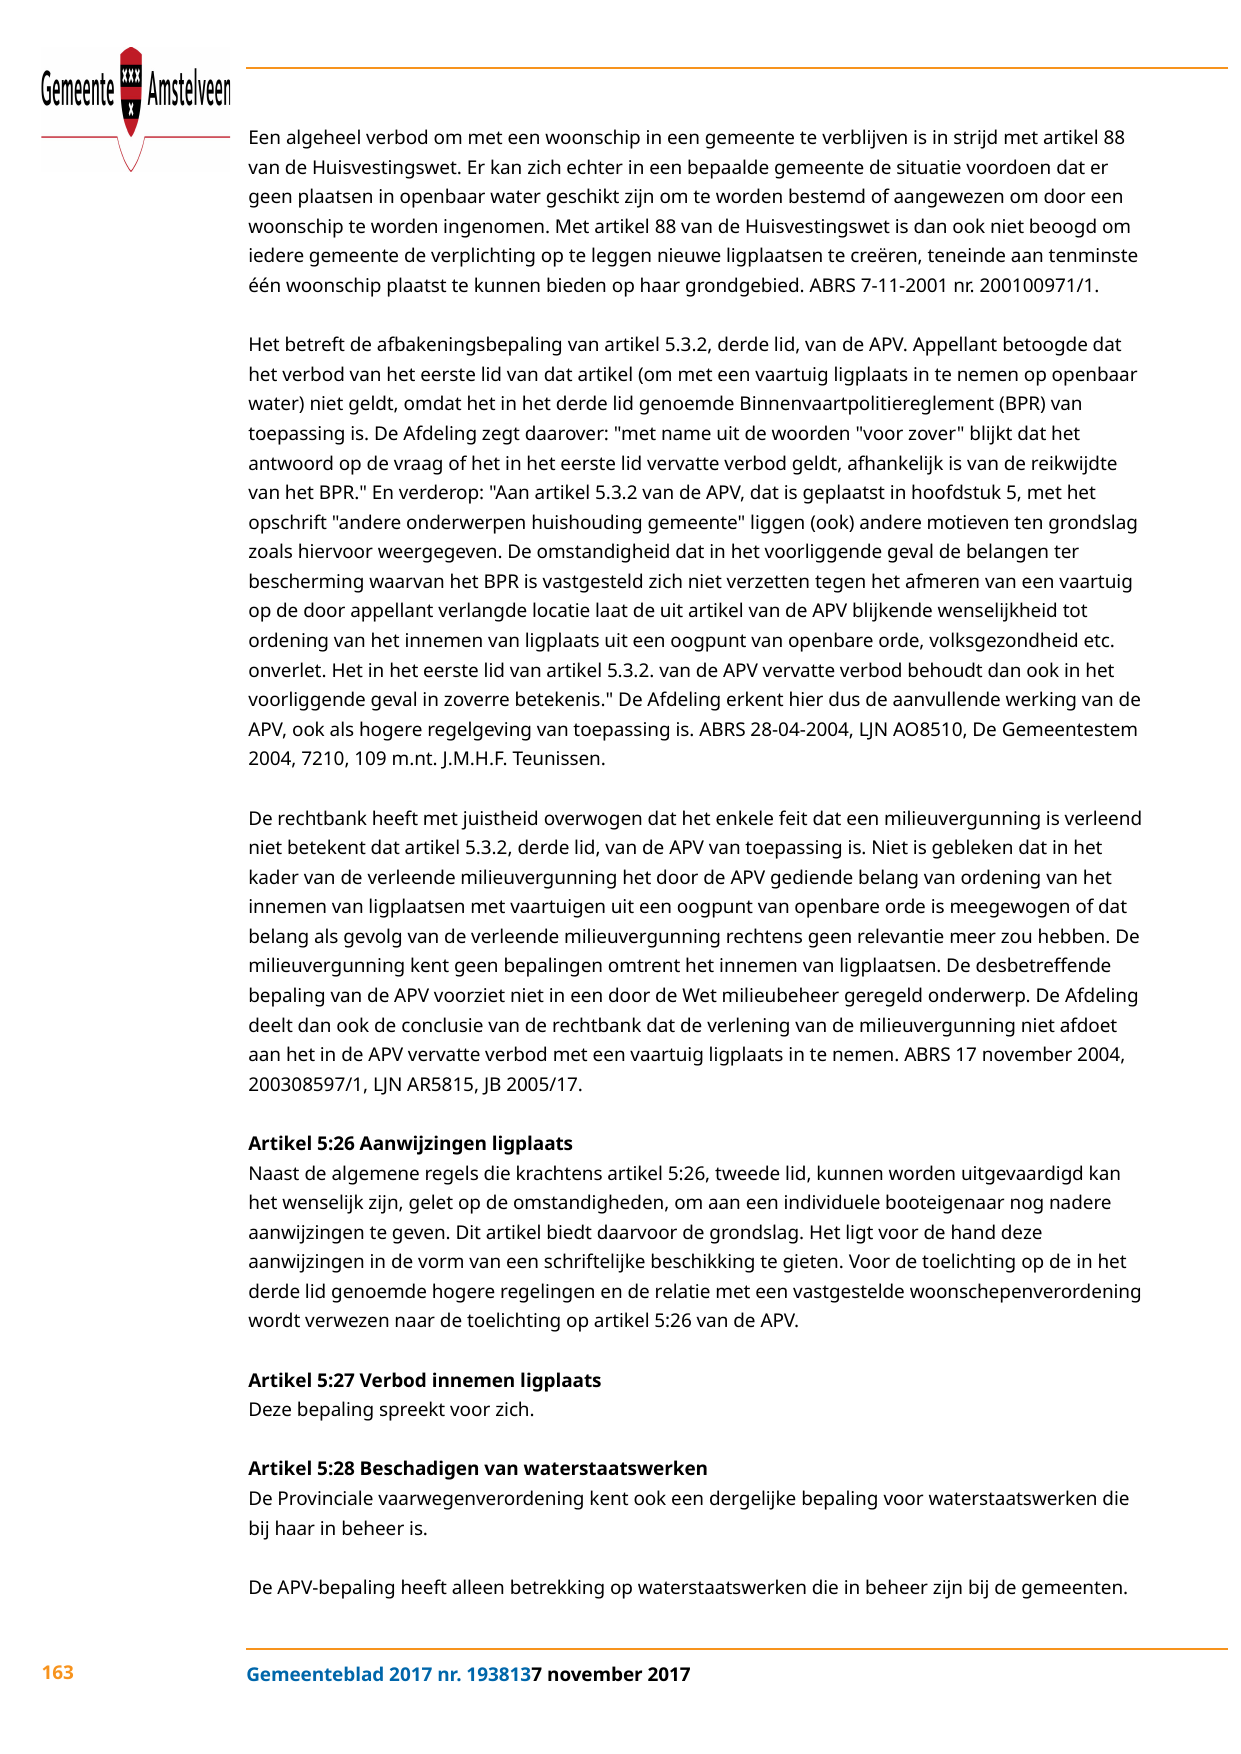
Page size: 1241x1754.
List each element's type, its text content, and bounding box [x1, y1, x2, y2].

text De rechtbank heeft met juistheid overwogen dat het enkele feit dat een milieuvergunning is verleend niet betekent dat artikel 5.3.2, derde lid, van de APV van toepassing is. Niet is gebleken dat in het kader van de verleende milieuvergunning het door de APV gediende belang van ordening van het innemen van ligplaatsen met vaartuigen uit een oogpunt van openbare orde is meegewogen of dat belang als gevolg van de verleende milieuvergunning rechtens geen relevantie meer zou hebben. De milieuvergunning kent geen bepalingen omtrent het innemen van ligplaatsen. De desbetreffende bepaling van de APV voorziet niet in een door de Wet milieubeheer geregeld onderwerp. De Afdeling deelt dan ook de conclusie van de rechtbank dat de verlening van de milieuvergunning niet afdoet aan het in de APV vervatte verbod met een vaartuig ligplaats in te nemen. ABRS 17 november 2004, 200308597/1, LJN AR5815, JB 2005/17. [248, 805, 1152, 1097]
text Naast de algemene regels die krachtens artikel 5:26, tweede lid, kunnen worden uitgevaardigd kan het wenselijk zijn, gelet op de omstandigheden, om aan een individuele booteigenaar nog nadere aanwijzingen te geven. Dit artikel biedt daarvoor de grondslag. Het ligt voor de hand deze aanwijzingen in de vorm van een schriftelijke beschikking te gieten. Voor de toelichting op de in het derde lid genoemde hogere regelingen en de relatie met een vastgestelde woonschepenverordening wordt verwezen naar de toelichting op artikel 5:26 van de APV. [248, 1160, 1152, 1333]
text Een algeheel verbod om met een woonschip in een gemeente te verblijven is in strijd met artikel 88 van de Huisvestingswet. Er kan zich echter in een bepaalde gemeente de situatie voordoen dat er geen plaatsen in openbaar water geschikt zijn om te worden bestemd of aangewezen om door een woonschip te worden ingenomen. Met artikel 88 van de Huisvestingswet is dan ook niet beoogd om iedere gemeente de verplichting op te leggen nieuwe ligplaatsen te creëren, teneinde aan tenminste één woonschip plaatst te kunnen bieden op haar grondgebied. ABRS 7-11-2001 nr. 200100971/1. [248, 124, 1152, 298]
text De Provinciale vaarwegenverordening kent ook een dergelijke bepaling voor waterstaatswerken die bij haar in beheer is. [248, 1485, 1152, 1541]
text De APV-bepaling heeft alleen betrekking op waterstaatswerken die in beheer zijn bij de gemeenten. [248, 1574, 1152, 1600]
text Het betreft de afbakeningsbepaling van artikel 5.3.2, derde lid, van de APV. Appellant betoogde dat het verbod van het eerste lid van dat artikel (om met een vaartuig ligplaats in te nemen op openbaar water) niet geldt, omdat het in het derde lid genoemde Binnenvaartpolitiereglement (BPR) van toepassing is. De Afdeling zegt daarover: "met name uit de woorden "voor zover" blijkt dat het antwoord op de vraag of het in het eerste lid vervatte verbod geldt, afhankelijk is van de reikwijdte van het BPR." En verderop: "Aan artikel 5.3.2 van de APV, dat is geplaatst in hoofdstuk 5, met het opschrift "andere onderwerpen huishouding gemeente" liggen (ook) andere motieven ten grondslag zoals hiervoor weergegeven. De omstandigheid dat in het voorliggende geval de belangen ter bescherming waarvan het BPR is vastgesteld zich niet verzetten tegen het afmeren van een vaartuig op de door appellant verlangde locatie laat de uit artikel van de APV blijkende wenselijkheid tot ordening van het innemen van ligplaats uit een oogpunt van openbare orde, volksgezondheid etc. onverlet. Het in het eerste lid van artikel 5.3.2. van de APV vervatte verbod behoudt dan ook in het voorliggende geval in zoverre betekenis." De Afdeling erkent hier dus de aanvullende werking van de APV, ook als hogere regelgeving van toepassing is. ABRS 28-04-2004, LJN AO8510, De Gemeentestem 2004, 7210, 109 m.nt. J.M.H.F. Teunissen. [248, 331, 1152, 771]
text Artikel 5:27 Verbod innemen ligplaats [248, 1367, 1152, 1393]
picture [41, 47, 231, 172]
text Deze bepaling spreekt voor zich. [248, 1396, 1152, 1422]
text Artikel 5:28 Beschadigen van waterstaatswerken [248, 1456, 1152, 1481]
text Artikel 5:26 Aanwijzingen ligplaats [248, 1130, 1152, 1156]
